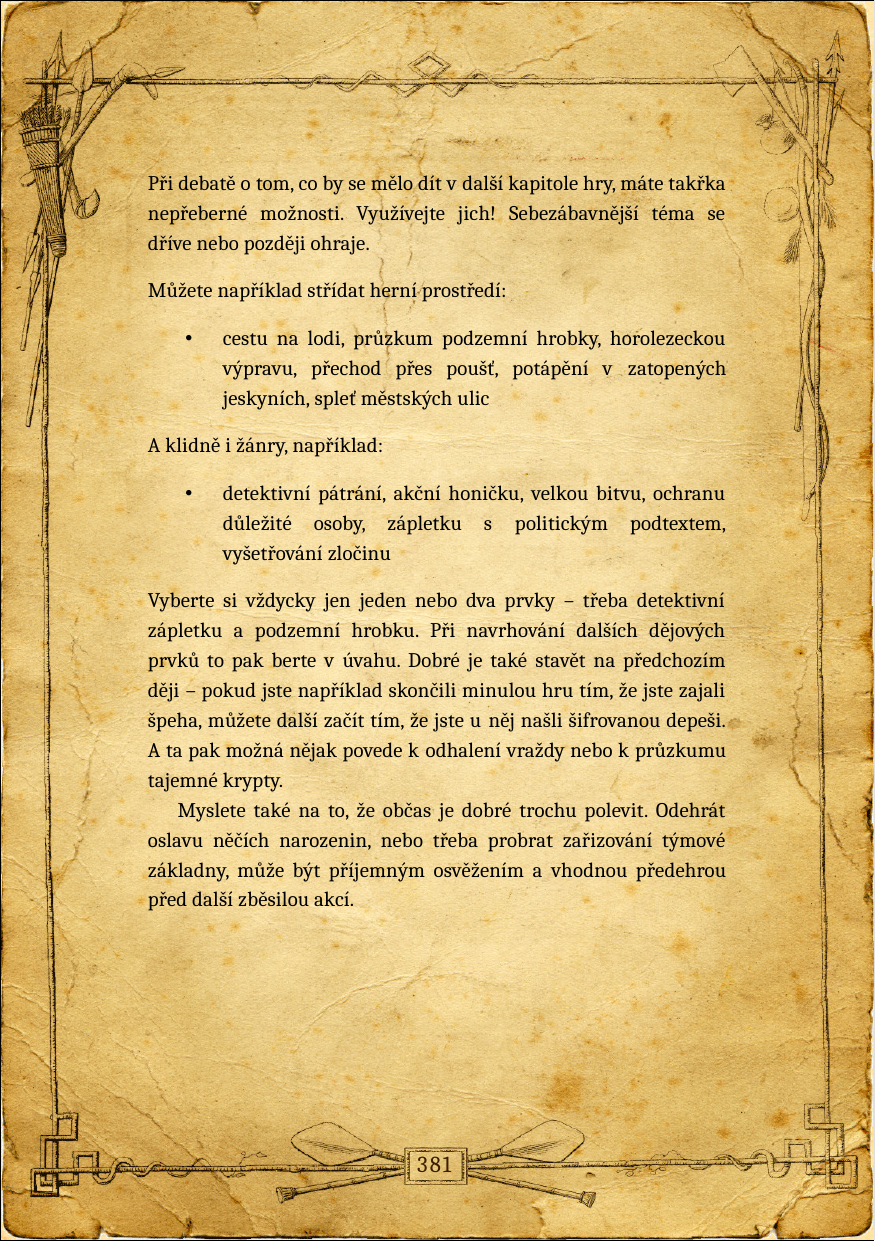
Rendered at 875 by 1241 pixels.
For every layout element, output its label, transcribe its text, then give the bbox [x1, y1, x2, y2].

picture [1, 1, 874, 1240]
text Můžete například střídat herní prostředí: [148, 279, 726, 303]
text Při debatě o⁠ tom, co by se mělo dít v⁠ další kapitole hry, máte takřka nepřeberné možnosti. Využívejte jich! Sebezábavnější téma se dříve nebo později ohraje. [148, 172, 726, 256]
text A⁠ klidně i⁠ žánry, například: [148, 434, 726, 458]
text Vyberte si vždycky jen jeden nebo dva prvky – třeba detektivní zápletku a⁠ podzemní hrobku. Při navrhování dalších dějových prvků to pak berte v⁠ úvahu. Dobré je také stavět na předchozím ději – pokud jste například skončili minulou hru tím, že jste zajali špeha, můžete další začít tím, že jste u⁠ něj našli šifrovanou depeši. A⁠ ta pak možná nějak povede k⁠ odhalení vraždy nebo k⁠ průzkumu tajemné krypty. Myslete také na to, že občas je dobré trochu polevit. Odehrát oslavu něčích narozenin, nebo třeba probrat zařizování týmové základny, může být příjemným osvěžením a⁠ vhodnou předehrou před další zběsilou akcí. [148, 589, 726, 912]
list cestu na lodi, průzkum podzemní hrobky, horolezeckou výpravu, přechod přes poušť, potápění v⁠ zatopených jeskyních, spleť městských ulic [185, 327, 726, 411]
list detektivní pátrání, akční honičku, velkou bitvu, ochranu důležité osoby, zápletku s⁠ politickým podtextem, vyšetřování zločinu [185, 482, 726, 566]
